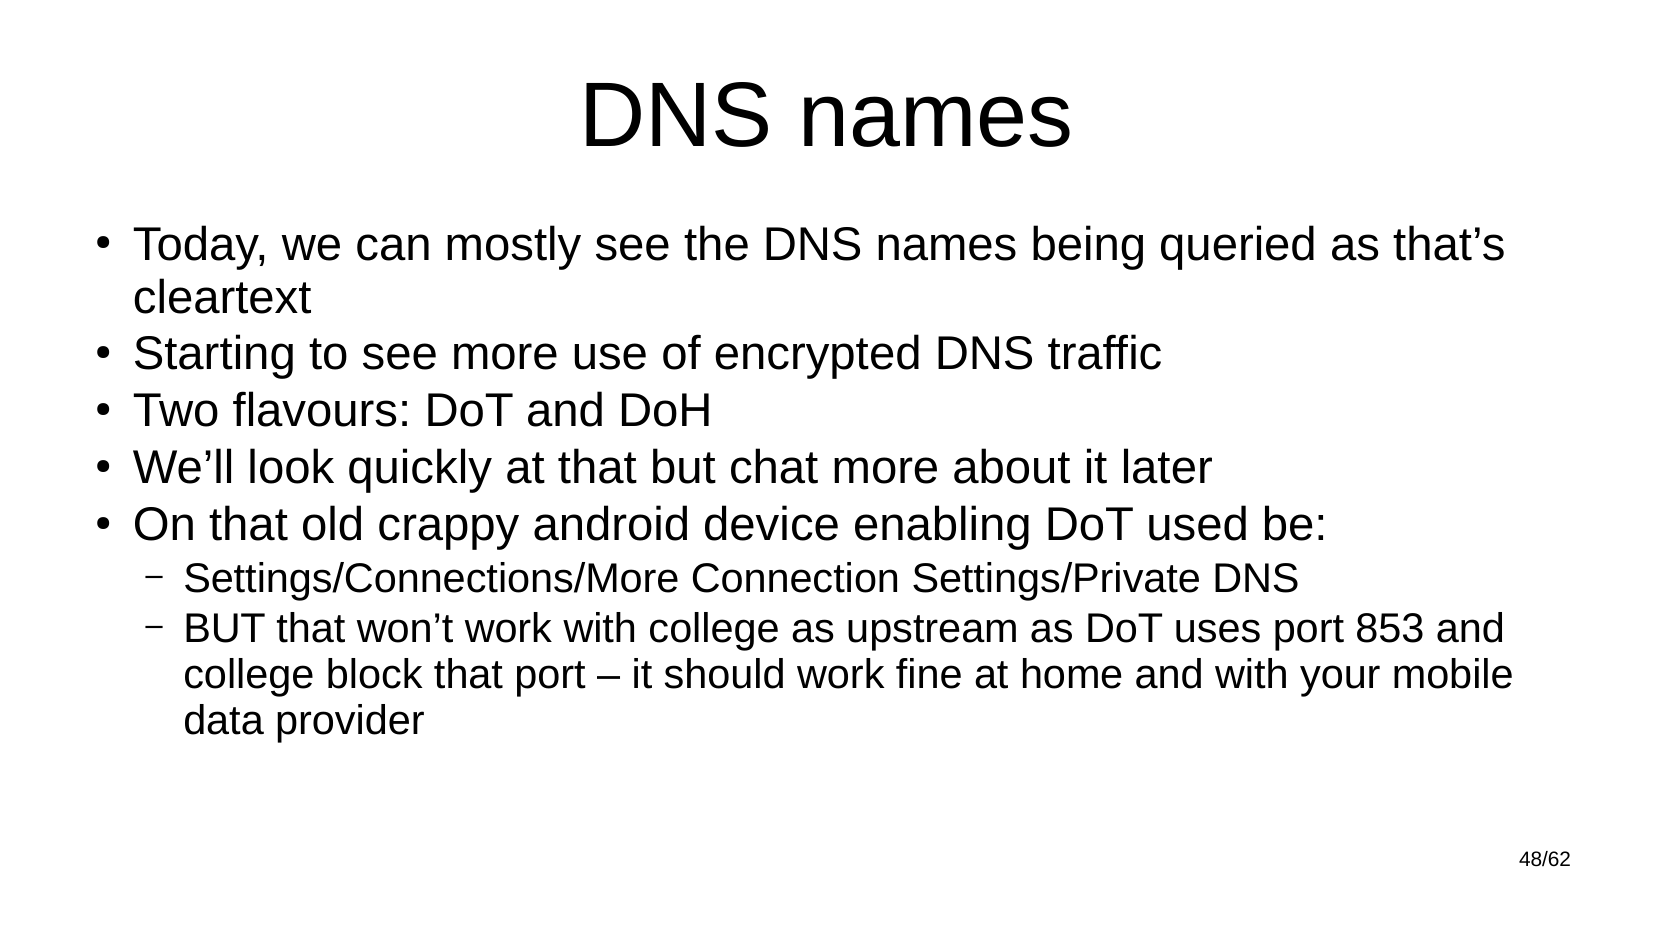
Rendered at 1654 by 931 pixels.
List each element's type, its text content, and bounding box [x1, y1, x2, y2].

title DNS names [82, 37, 1571, 193]
list Today, we can mostly see the DNS names being queried as that’s cleartext Starting to see more use of encrypted DNS traffic Two flavours: DoT and DoH We’ll look quickly at that but chat more about it later On that old crappy android device enabling DoT used be: Settings/Connections/More Connection Settings/Private DNS BUT that won’t work with college as upstream as DoT uses port 853 and college block that port – it should work fine at home and with your mobile data provider [82, 217, 1571, 758]
